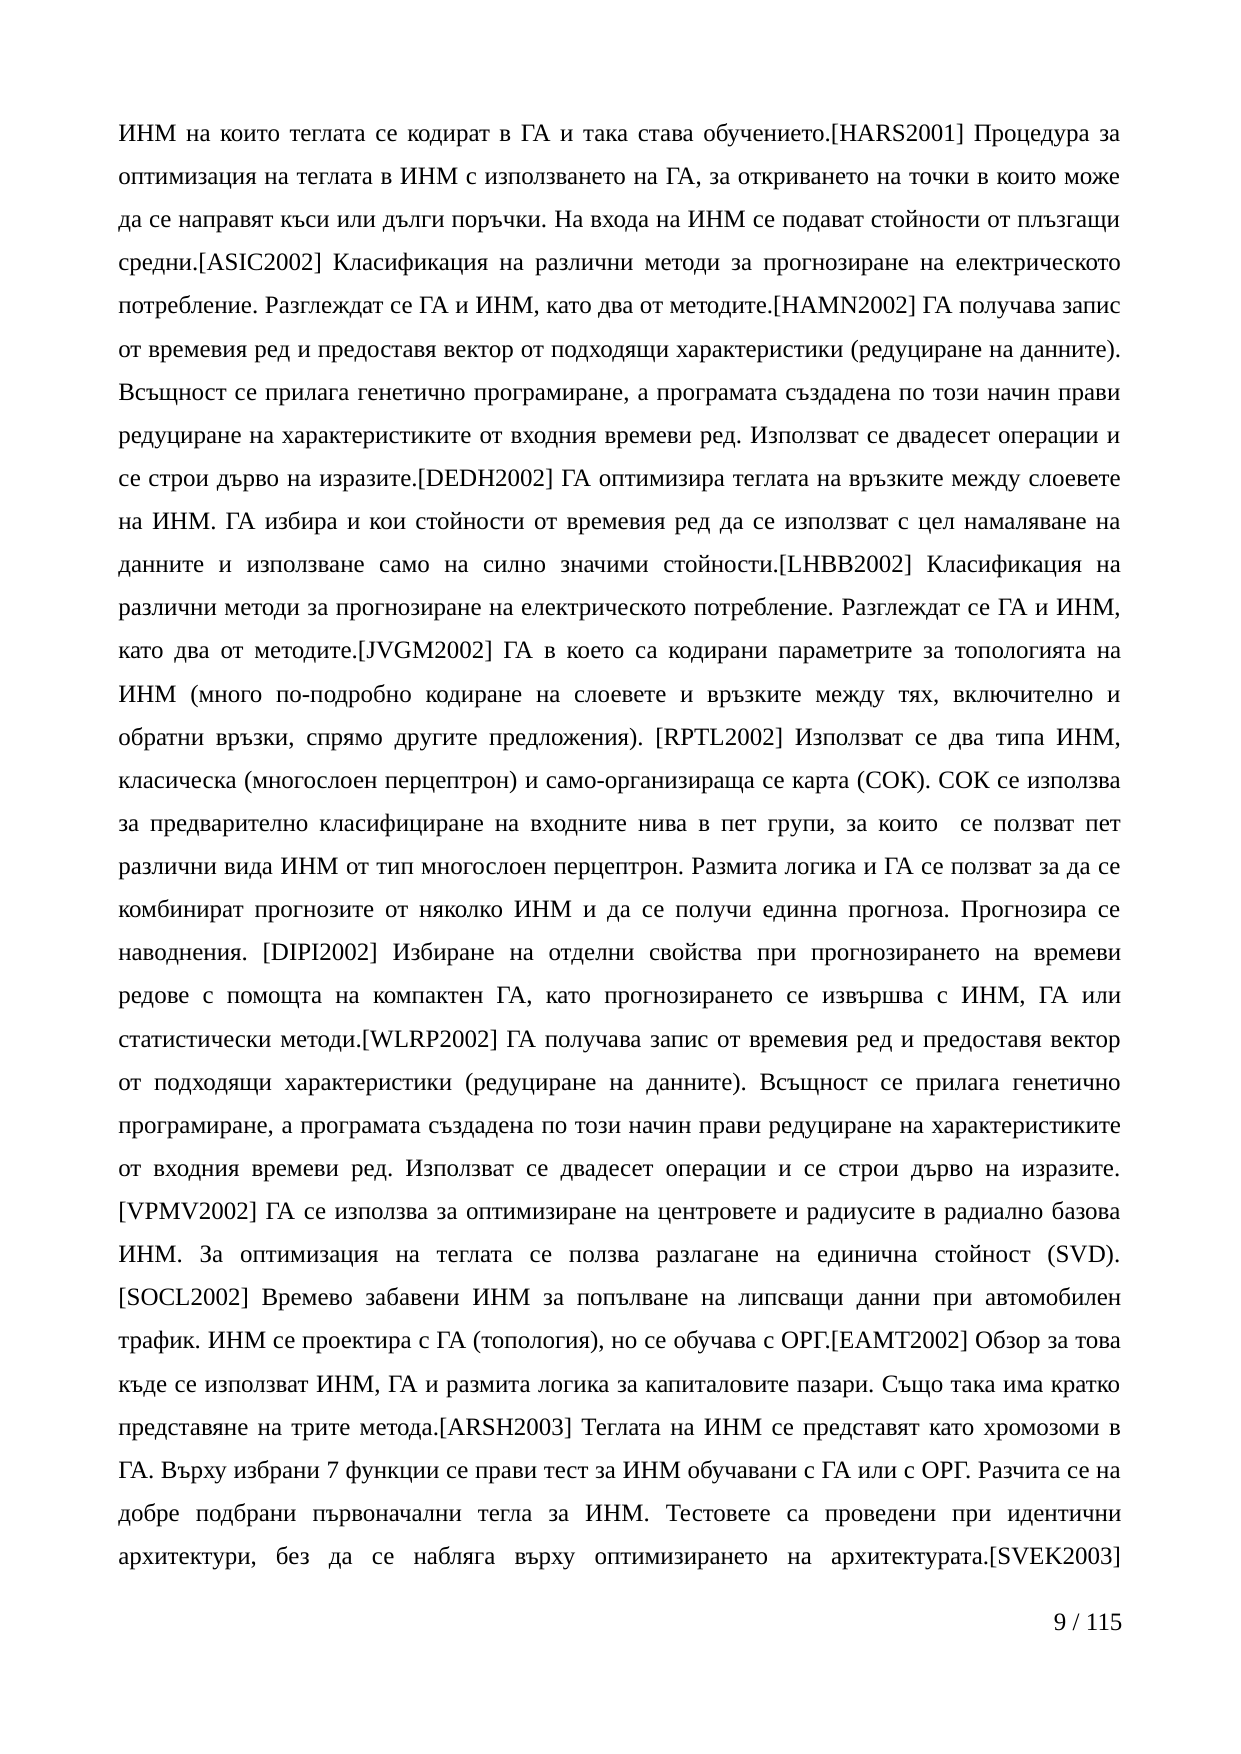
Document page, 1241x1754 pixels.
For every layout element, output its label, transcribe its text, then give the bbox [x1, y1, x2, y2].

text ИНМ на които теглата се кодират в ГА и така става обучението.[HARS2001] Процедура за оптимизация на теглата в ИНМ с използването на ГА, за откриването на точки в които може да се направят къси или дълги поръчки. На входа на ИНМ се подават стойности от плъзгащи средни.[ASIC2002] Класификация на различни методи за прогнозиране на електрическото потребление. Разглеждат се ГА и ИНМ, като два от методите.[HAMN2002] ГА получава запис от времевия ред и предоставя вектор от подходящи характеристики (редуциране на данните). Всъщност се прилага генетично програмиране, а програмата създадена по този начин прави редуциране на характеристиките от входния времеви ред. Използват се двадесет операции и се строи дърво на изразите.[DEDH2002] ГА оптимизира теглата на връзките между слоевете на ИНМ. ГА избира и кои стойности от времевия ред да се използват с цел намаляване на данните и използване само на силно значими стойности.[LHBB2002] Класификация на различни методи за прогнозиране на електрическото потребление. Разглеждат се ГА и ИНМ, като два от методите.[JVGM2002] ГА в което са кодирани параметрите за топологията на ИНМ (много по-подробно кодиране на слоевете и връзките между тях, включително и обратни връзки, спрямо другите предложения). [RPTL2002] Използват се два типа ИНМ, класическа (многослоен перцептрон) и само-организираща се карта (СОК). СОК се използва за предварително класифициране на входните нива в пет групи, за които се ползват пет различни вида ИНМ от тип многослоен перцептрон. Размита логика и ГА се ползват за да се комбинират прогнозите от няколко ИНМ и да се получи единна прогноза. Прогнозира се наводнения. [DIPI2002] Избиране на отделни свойства при прогнозирането на времеви редове с помощта на компактен ГА, като прогнозирането се извършва с ИНМ, ГА или статистически методи.[WLRP2002] ГА получава запис от времевия ред и предоставя вектор от подходящи характеристики (редуциране на данните). Всъщност се прилага генетично програмиране, а програмата създадена по този начин прави редуциране на характеристиките от входния времеви ред. Използват се двадесет операции и се строи дърво на изразите.[VPMV2002] ГА се използва за оптимизиране на центровете и радиусите в радиално базова ИНМ. За оптимизация на теглата се ползва разлагане на единична стойност (SVD).[SOCL2002] Времево забавени ИНМ за попълване на липсващи данни при автомобилен трафик. ИНМ се проектира с ГА (топология), но се обучава с ОРГ.[EAMT2002] Обзор за това къде се използват ИНМ, ГА и размита логика за капиталовите пазари. Също така има кратко представяне на трите метода.[ARSH2003] Теглата на ИНМ се представят като хромозоми в ГА. Върху избрани 7 функции се прави тест за ИНМ обучавани с ГА или с ОРГ. Разчита се на добре подбрани първоначални тегла за ИНМ. Тестовете са проведени при идентични архитектури, без да се набляга върху оптимизирането на архитектурата.[SVEK2003] [118, 118, 1122, 1570]
